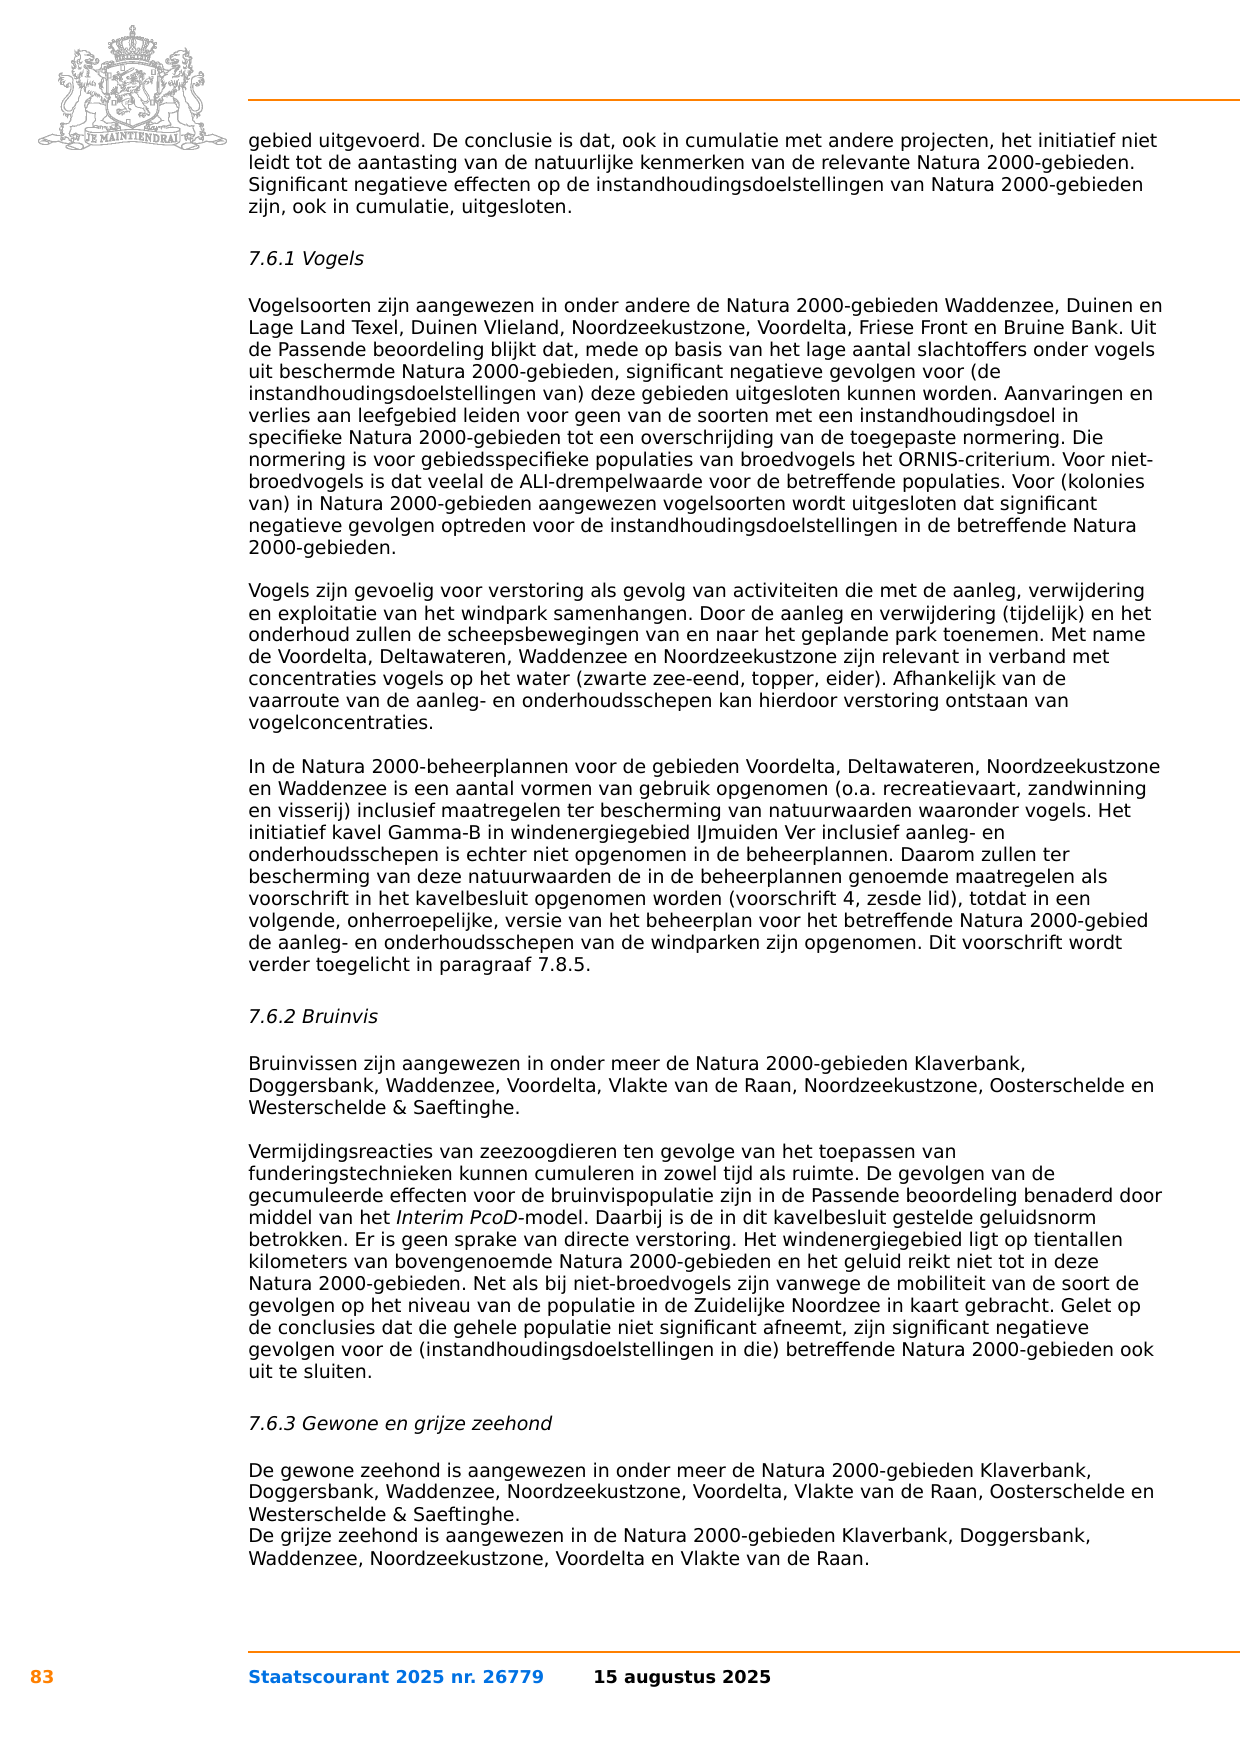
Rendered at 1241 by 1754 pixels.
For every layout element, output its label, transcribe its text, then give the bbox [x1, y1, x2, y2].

subtitle 7.6.2 Bruinvis [248, 1006, 1163, 1028]
subtitle 7.6.3 Gewone en grijze zeehond [248, 1412, 1163, 1434]
subtitle 7.6.1 Vogels [248, 248, 1163, 270]
picture [38, 25, 227, 150]
text De grijze zeehond is aangewezen in de Natura 2000-gebieden Klaverbank, Doggersbank, Waddenzee, Noordzeekustzone, Voordelta en Vlakte van de Raan. [248, 1525, 1163, 1569]
text Vogels zijn gevoelig voor verstoring als gevolg van activiteiten die met de aanleg, verwijdering en exploitatie van het windpark samenhangen. Door de aanleg en verwijdering (tijdelijk) en het onderhoud zullen de scheepsbewegingen van en naar het geplande park toenemen. Met name de Voordelta, Deltawateren, Waddenzee en Noordzeekustzone zijn relevant in verband met concentraties vogels op het water (zwarte zee-eend, topper, eider). Afhankelijk van de vaarroute van de aanleg- en onderhoudsschepen kan hierdoor verstoring ontstaan van vogelconcentraties. [248, 580, 1163, 734]
text In de Natura 2000-beheerplannen voor de gebieden Voordelta, Deltawateren, Noordzeekustzone en Waddenzee is een aantal vormen van gebruik opgenomen (o.a. recreatievaart, zandwinning en visserij) inclusief maatregelen ter bescherming van natuurwaarden waaronder vogels. Het initiatief kavel Gamma-B in windenergiegebied IJmuiden Ver inclusief aanleg- en onderhoudsschepen is echter niet opgenomen in de beheerplannen. Daarom zullen ter bescherming van deze natuurwaarden de in de beheerplannen genoemde maatregelen als voorschrift in het kavelbesluit opgenomen worden (voorschrift 4, zesde lid), totdat in een volgende, onherroepelijke, versie van het beheerplan voor het betreffende Natura 2000-gebied de aanleg- en onderhoudsschepen van de windparken zijn opgenomen. Dit voorschrift wordt verder toegelicht in paragraaf 7.8.5. [248, 756, 1163, 976]
text Bruinvissen zijn aangewezen in onder meer de Natura 2000-gebieden Klaverbank, Doggersbank, Waddenzee, Voordelta, Vlakte van de Raan, Noordzeekustzone, Oosterschelde en Westerschelde & Saeftinghe. [248, 1053, 1163, 1119]
text gebied uitgevoerd. De conclusie is dat, ook in cumulatie met andere projecten, het initiatief niet leidt tot de aantasting van de natuurlijke kenmerken van de relevante Natura 2000-gebieden. Significant negatieve effecten op de instandhoudingsdoelstellingen van Natura 2000-gebieden zijn, ook in cumulatie, uitgesloten. [248, 130, 1163, 218]
text Vermijdingsreacties van zeezoogdieren ten gevolge van het toepassen van funderingstechnieken kunnen cumuleren in zowel tijd als ruimte. De gevolgen van de gecumuleerde effecten voor de bruinvispopulatie zijn in de Passende beoordeling benaderd door middel van het Interim PcoD-model. Daarbij is de in dit kavelbesluit gestelde geluidsnorm betrokken. Er is geen sprake van directe verstoring. Het windenergiegebied ligt op tientallen kilometers van bovengenoemde Natura 2000-gebieden en het geluid reikt niet tot in deze Natura 2000-gebieden. Net als bij niet-broedvogels zijn vanwege de mobiliteit van de soort de gevolgen op het niveau van de populatie in de Zuidelijke Noordzee in kaart gebracht. Gelet op de conclusies dat die gehele populatie niet significant afneemt, zijn significant negatieve gevolgen voor de (instandhoudingsdoelstellingen in die) betreffende Natura 2000-gebieden ook uit te sluiten. [248, 1141, 1163, 1382]
text De gewone zeehond is aangewezen in onder meer de Natura 2000-gebieden Klaverbank, Doggersbank, Waddenzee, Noordzeekustzone, Voordelta, Vlakte van de Raan, Oosterschelde en Westerschelde & Saeftinghe. [248, 1459, 1163, 1525]
text Vogelsoorten zijn aangewezen in onder andere de Natura 2000-gebieden Waddenzee, Duinen en Lage Land Texel, Duinen Vlieland, Noordzeekustzone, Voordelta, Friese Front en Bruine Bank. Uit de Passende beoordeling blijkt dat, mede op basis van het lage aantal slachtoffers onder vogels uit beschermde Natura 2000-gebieden, significant negatieve gevolgen voor (de instandhoudingsdoelstellingen van) deze gebieden uitgesloten kunnen worden. Aanvaringen en verlies aan leefgebied leiden voor geen van de soorten met een instandhoudingsdoel in specifieke Natura 2000-gebieden tot een overschrijding van de toegepaste normering. Die normering is voor gebiedsspecifieke populaties van broedvogels het ORNIS-criterium. Voor niet-broedvogels is dat veelal de ALI-drempelwaarde voor de betreffende populaties. Voor (kolonies van) in Natura 2000-gebieden aangewezen vogelsoorten wordt uitgesloten dat significant negatieve gevolgen optreden voor de instandhoudingsdoelstellingen in de betreffende Natura 2000-gebieden. [248, 295, 1163, 558]
